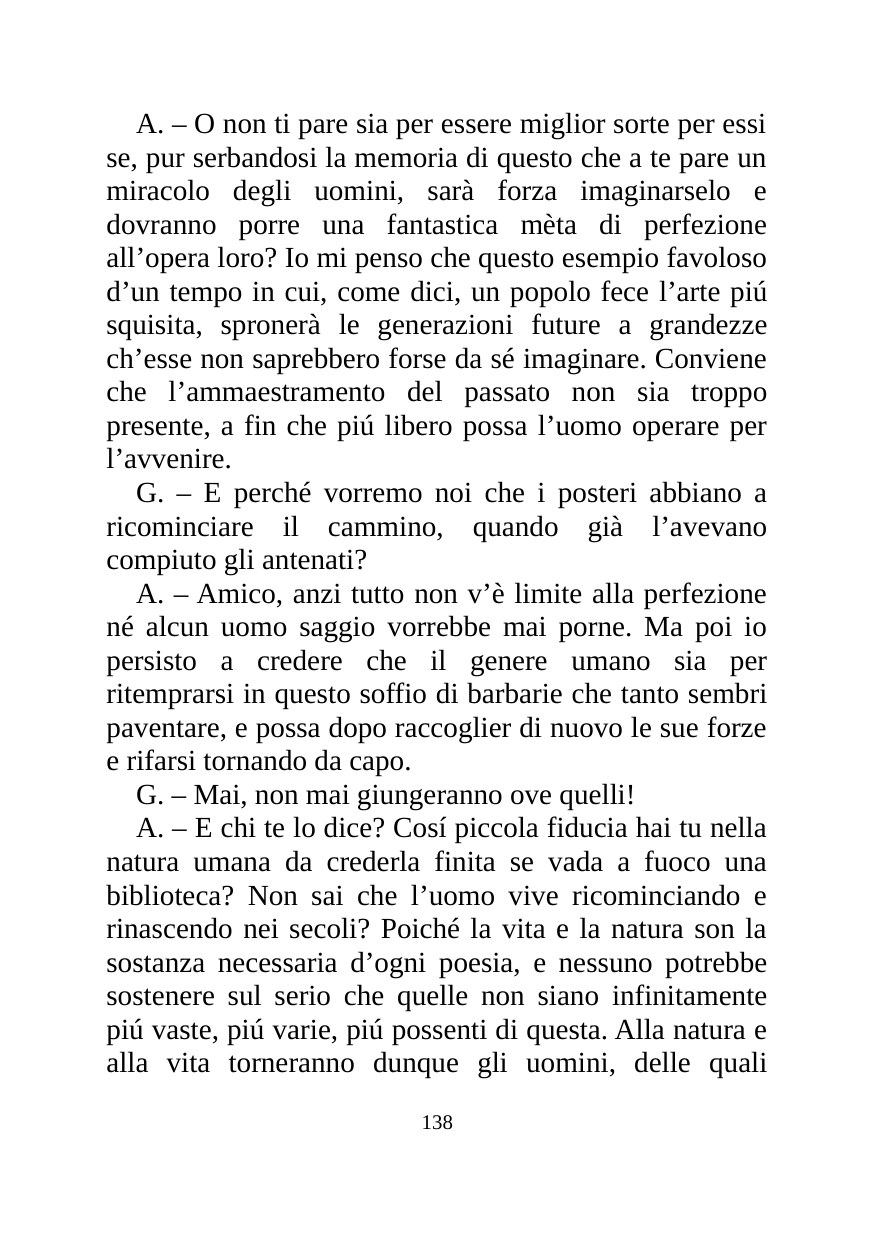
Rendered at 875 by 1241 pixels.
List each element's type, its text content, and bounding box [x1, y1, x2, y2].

text G. – E perché vorremo noi che i posteri abbiano a ricominciare il cammino, quando già l’avevano compiuto gli antenati? [106, 475, 768, 576]
text A. – Amico, anzi tutto non v’è limite alla perfezione né alcun uomo saggio vorrebbe mai porne. Ma poi io persisto a credere che il genere umano sia per ritemprarsi in questo soffio di barbarie che tanto sembri paventare, e possa dopo raccoglier di nuovo le sue forze e rifarsi tornando da capo. [106, 576, 768, 777]
text A. – E chi te lo dice? Cosí piccola fiducia hai tu nella natura umana da crederla finita se vada a fuoco una biblioteca? Non sai che l’uomo vive ricominciando e rinascendo nei secoli? Poiché la vita e la natura son la sostanza necessaria d’ogni poesia, e nessuno potrebbe sostenere sul serio che quelle non siano infinitamente piú vaste, piú varie, piú possenti di questa. Alla natura e alla vita torneranno dunque gli uomini, delle quali [106, 811, 768, 1079]
text A. – O non ti pare sia per essere miglior sorte per essi se, pur serbandosi la memoria di questo che a te pare un miracolo degli uomini, sarà forza imaginarselo e dovranno porre una fantastica mèta di perfezione all’opera loro? Io mi penso che questo esempio favoloso d’un tempo in cui, come dici, un popolo fece l’arte piú squisita, spronerà le generazioni future a grandezze ch’esse non saprebbero forse da sé imaginare. Conviene che l’ammaestramento del passato non sia troppo presente, a fin che piú libero possa l’uomo operare per l’avvenire. [106, 106, 768, 475]
text G. – Mai, non mai giungeranno ove quelli! [106, 777, 768, 811]
